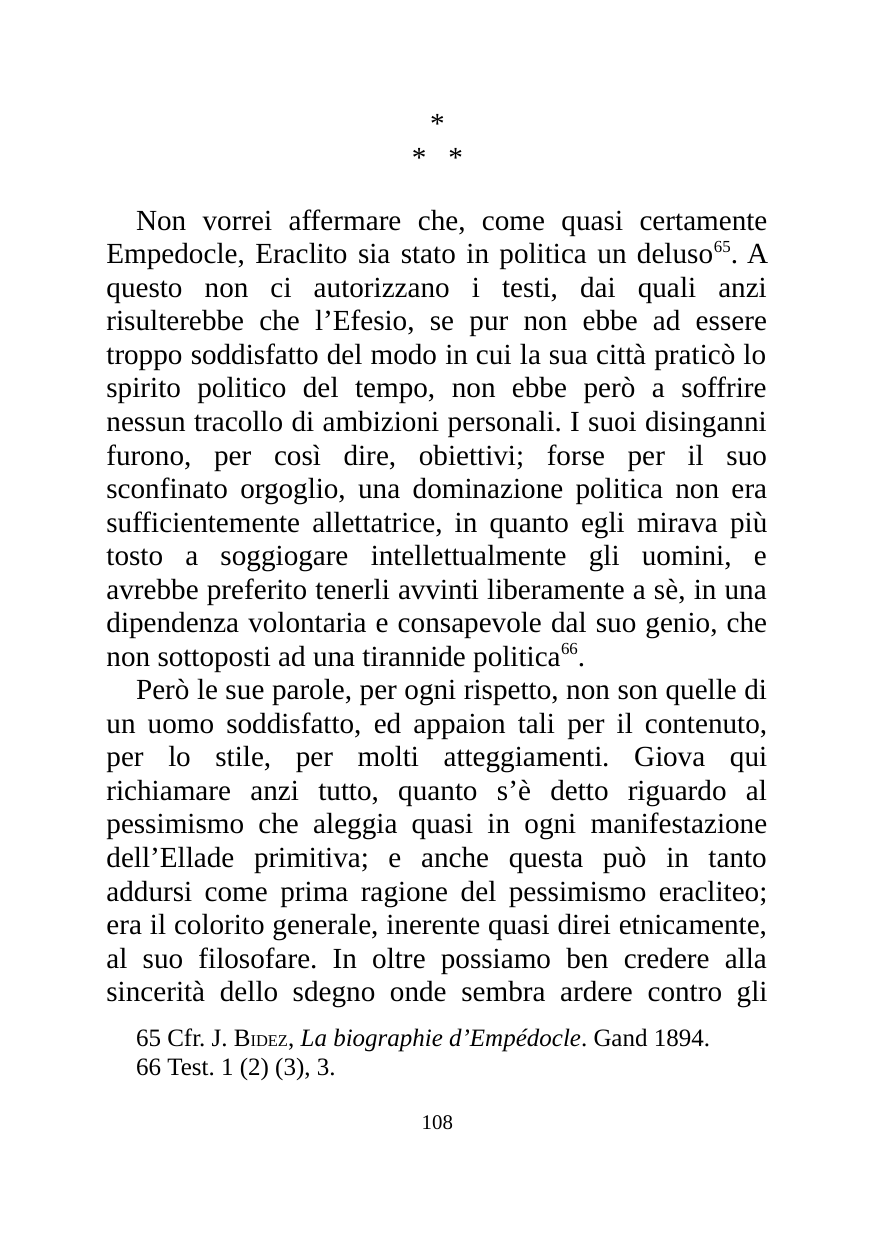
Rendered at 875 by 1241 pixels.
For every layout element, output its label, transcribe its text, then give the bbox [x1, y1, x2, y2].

text Però le sue parole, per ogni rispetto, non son quelle di un uomo soddisfatto, ed appaion tali per il contenuto, per lo stile, per molti atteggiamenti. Giova qui richiamare anzi tutto, quanto s’è detto riguardo al pessimismo che aleggia quasi in ogni manifestazione dell’Ellade primitiva; e anche questa può in tanto addursi come prima ragione del pessimismo eracliteo; era il colorito generale, inerente quasi direi etnicamente, al suo filosofare. In oltre possiamo ben credere alla sincerità dello sdegno onde sembra ardere contro gli [106, 672, 768, 1008]
text Test. 1 (2) (3), 3. [106, 1052, 768, 1080]
text Non vorrei affermare che, come quasi certamente Empedocle, Eraclito sia stato in politica un deluso. A questo non ci autorizzano i testi, dai quali anzi risulterebbe che l’Efesio, se pur non ebbe ad essere troppo soddisfatto del modo in cui la sua città praticò lo spirito politico del tempo, non ebbe però a soffrire nessun tracollo di ambizioni personali. I suoi disinganni furono, per così dire, obiettivi; forse per il suo sconfinato orgoglio, una dominazione politica non era sufficientemente allettatrice, in quanto egli mirava più tosto a soggiogare intellettualmente gli uomini, e avrebbe preferito tenerli avvinti liberamente a sè, in una dipendenza volontaria e consapevole dal suo genio, che non sottoposti ad una tirannide politica. [106, 203, 768, 672]
text Cfr. J. Bidez, La biographie d’Empédocle. Gand 1894. [106, 1023, 768, 1052]
text * * * [106, 106, 768, 173]
